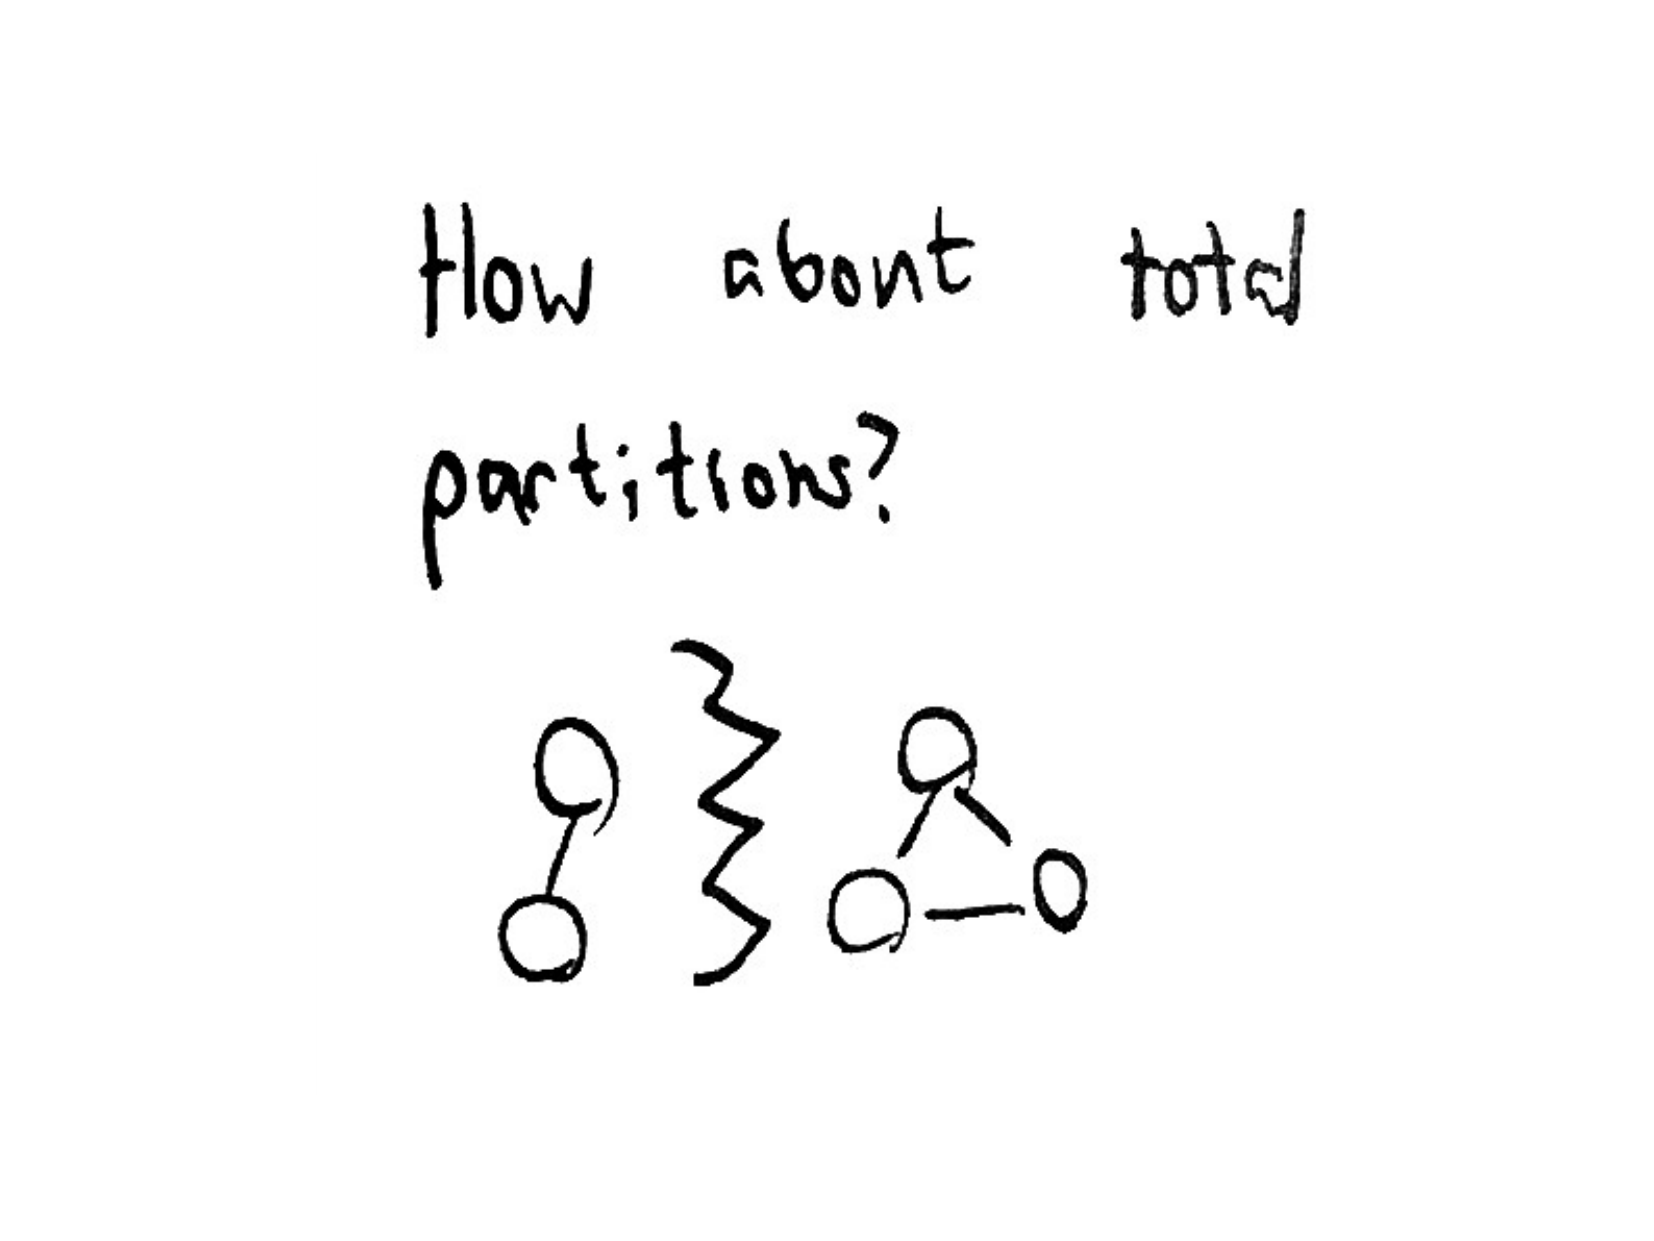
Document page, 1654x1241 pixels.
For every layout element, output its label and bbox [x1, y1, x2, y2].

picture [315, 153, 1386, 1096]
